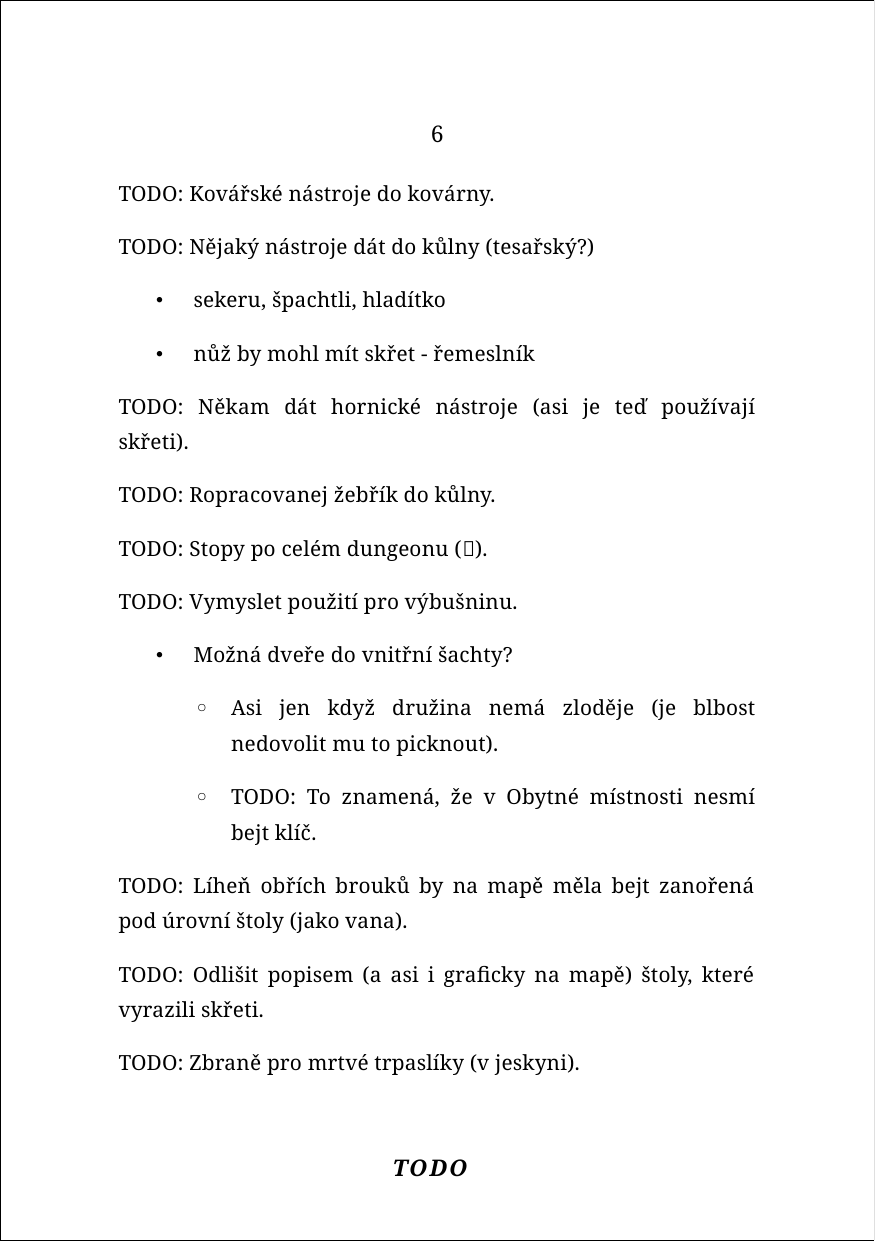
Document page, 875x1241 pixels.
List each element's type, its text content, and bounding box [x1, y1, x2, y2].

list sekeru, špachtli, hladítko [156, 285, 756, 314]
text TODO: Stopy po celém dungeonu (👣). [118, 534, 756, 562]
text TODO: Kovářské nástroje do kovárny. [118, 179, 756, 207]
text TODO: Vymyslet použití pro výbušninu. [118, 587, 756, 616]
list TODO: To znamená, že v Obytné místnosti nesmí bejt klíč. [193, 782, 756, 846]
text TODO: Někam dát hornické nástroje (asi je teď používají skřeti). [118, 392, 756, 456]
text TODO: Nějaký nástroje dát do kůlny (tesařský?) [118, 232, 756, 261]
text TODO: Zbraně pro mrtvé trpaslíky (v jeskyni). [118, 1048, 756, 1077]
text TODO: Odlišit popisem (a asi i graficky na mapě) štoly, které vyrazili skřeti. [118, 960, 756, 1024]
list nůž by mohl mít skřet - řemeslník [156, 339, 756, 367]
list Asi jen když družina nemá zloděje (je blbost nedovolit mu to picknout). [193, 693, 756, 757]
list Možná dveře do vnitřní šachty? [156, 640, 756, 669]
text TODO: Líheň obřích brouků by na mapě měla bejt zanořená pod úrovní štoly (jako vana). [118, 871, 756, 935]
text TODO: Ropracovanej žebřík do kůlny. [118, 481, 756, 509]
